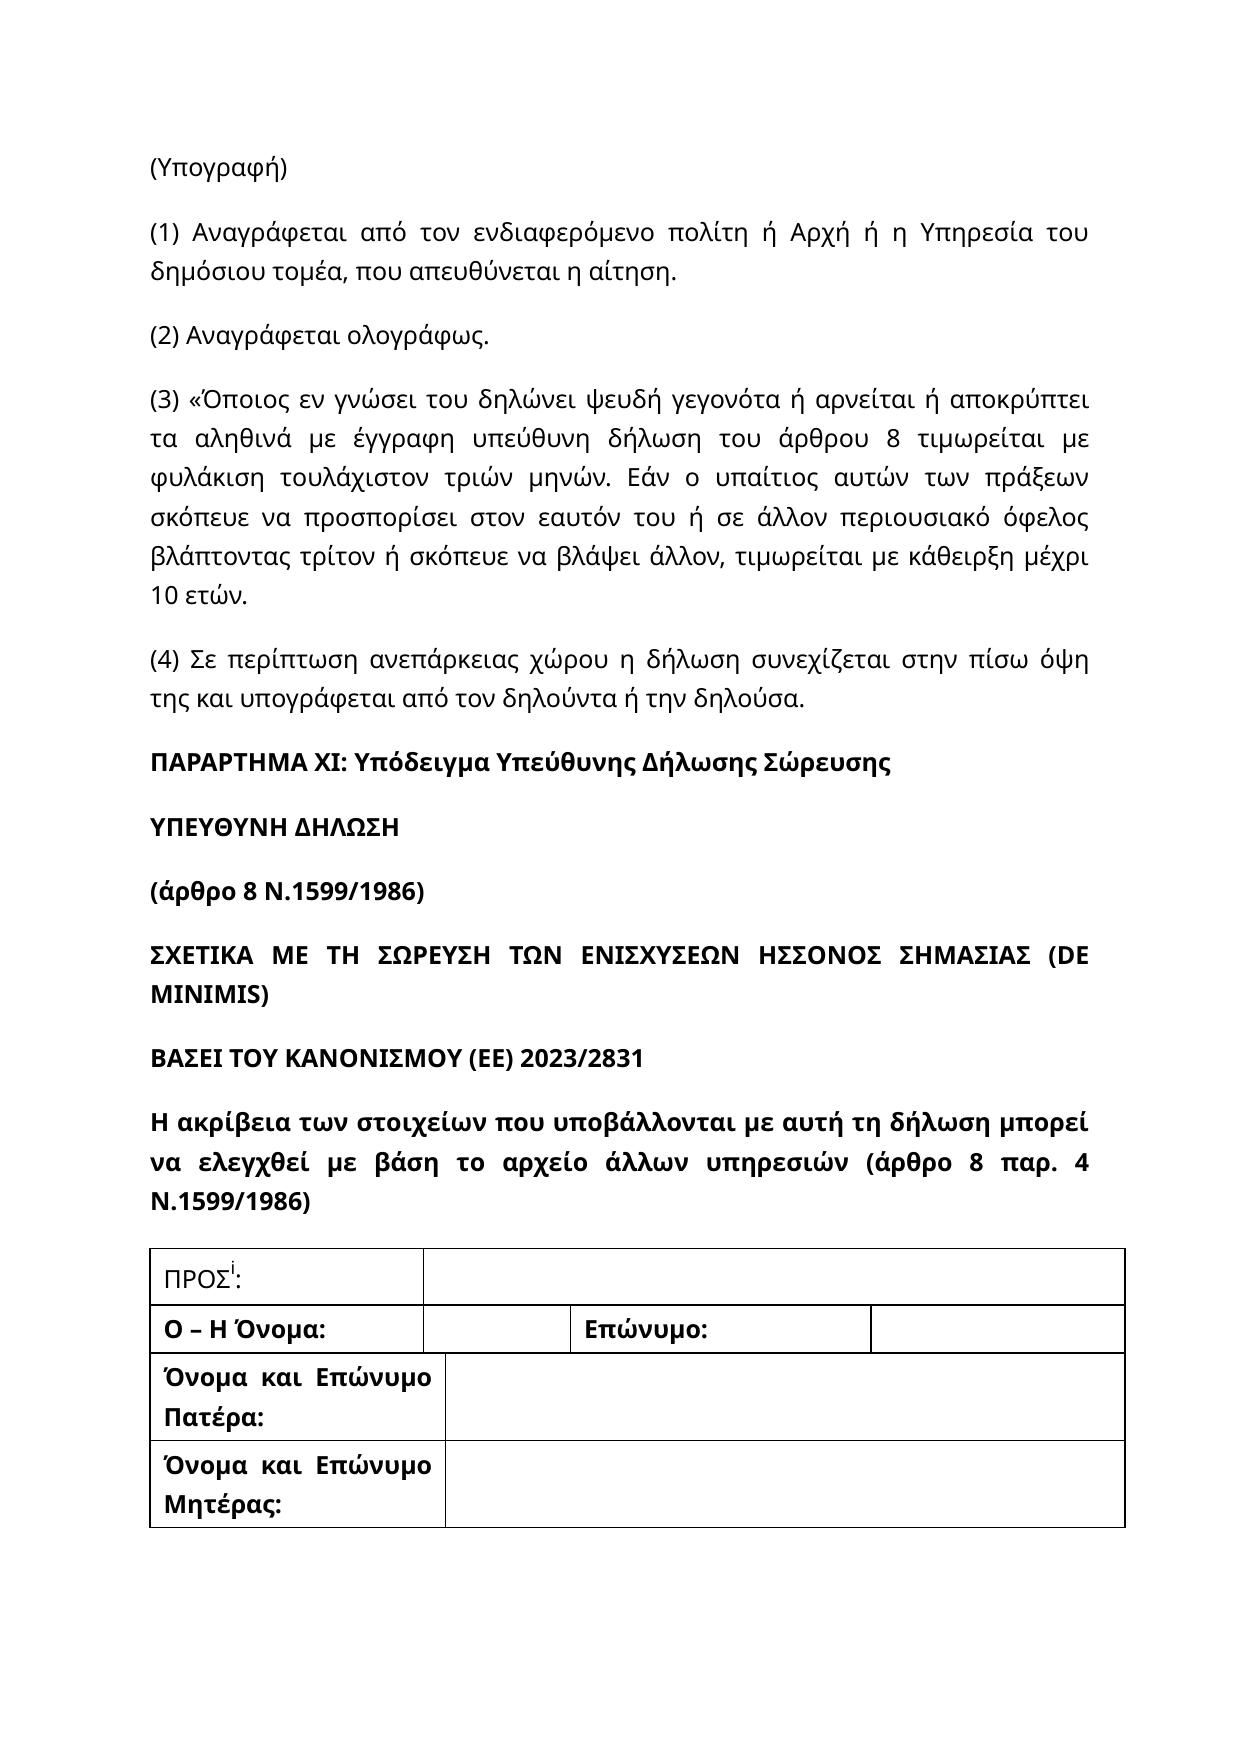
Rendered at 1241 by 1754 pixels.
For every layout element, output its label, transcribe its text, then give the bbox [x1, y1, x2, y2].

table_header [424, 1249, 1124, 1304]
table_cell Όνομα και Επώνυμο Πατέρα: [151, 1354, 445, 1439]
table_cell [446, 1441, 1124, 1527]
table_cell Επώνυμο: [571, 1306, 870, 1352]
table_header ΠΡΟΣi: [151, 1249, 423, 1304]
table_cell [424, 1306, 570, 1352]
table_cell [446, 1354, 1124, 1439]
table_cell [872, 1306, 1124, 1352]
text Η ακρίβεια των στοιχείων που υποβάλλονται με αυτή τη δήλωση μπορεί να ελεγχθεί με βάση το αρχείο άλλων υπηρεσιών (άρθρο 8 παρ. 4 Ν.1599/1986) [150, 1105, 1090, 1217]
text (2) Αναγράφεται ολογράφως. [150, 317, 1090, 352]
text (3) «Όποιος εν γνώσει του δηλώνει ψευδή γεγονότα ή αρνείται ή αποκρύπτει τα αληθινά με έγγραφη υπεύθυνη δήλωση του άρθρου 8 τιμωρείται με φυλάκιση τουλάχιστον τριών μηνών. Εάν ο υπαίτιος αυτών των πράξεων σκόπευε να προσπορίσει στον εαυτόν του ή σε άλλον περιουσιακό όφελος βλάπτοντας τρίτον ή σκόπευε να βλάψει άλλον, τιμωρείται με κάθειρξη μέχρι 10 ετών. [150, 382, 1090, 612]
text (1) Αναγράφεται από τον ενδιαφερόμενο πολίτη ή Αρχή ή η Υπηρεσία του δημόσιου τομέα, που απευθύνεται η αίτηση. [150, 214, 1090, 287]
text (άρθρο 8 Ν.1599/1986) [150, 873, 1090, 907]
table_cell Όνομα και Επώνυμο Μητέρας: [151, 1441, 445, 1527]
text ΣΧΕΤΙΚΑ ΜΕ ΤΗ ΣΩΡΕΥΣΗ ΤΩΝ ΕΝΙΣΧΥΣΕΩΝ ΗΣΣΟΝΟΣ ΣΗΜΑΣΙΑΣ (DE MINIMIS) [150, 937, 1090, 1011]
text ΠΑΡΑΡΤΗΜΑ ΧΙ: Υπόδειγμα Υπεύθυνης Δήλωσης Σώρευσης [150, 745, 1090, 779]
text (4) Σε περίπτωση ανεπάρκειας χώρου η δήλωση συνεχίζεται στην πίσω όψη της και υπογράφεται από τον δηλούντα ή την δηλούσα. [150, 642, 1090, 715]
text (Υπογραφή) [150, 150, 1090, 184]
text ΥΠΕΥΘΥΝΗ ΔΗΛΩΣΗ [150, 809, 1090, 843]
table_cell Ο – Η Όνομα: [151, 1306, 423, 1352]
text ΒΑΣΕΙ ΤΟΥ ΚΑΝΟΝΙΣΜΟΥ (EE) 2023/2831 [150, 1041, 1090, 1075]
